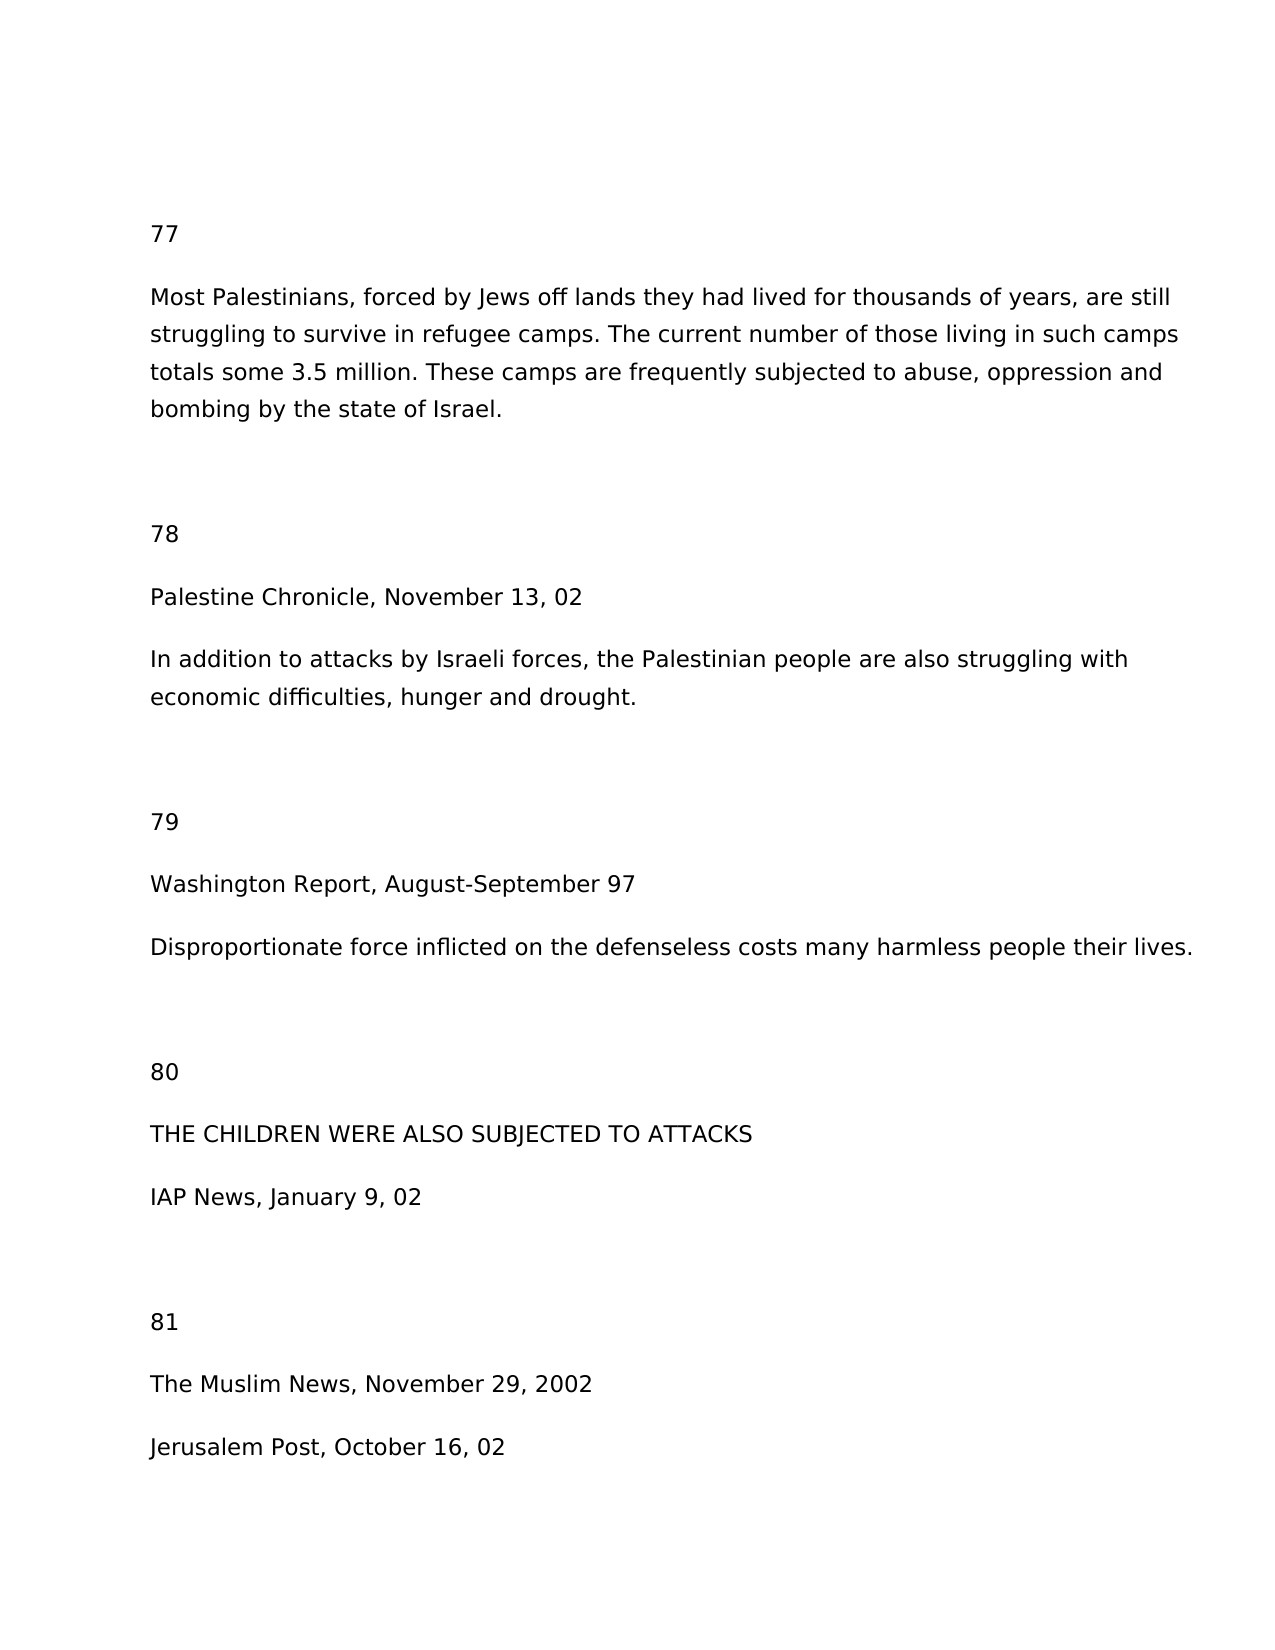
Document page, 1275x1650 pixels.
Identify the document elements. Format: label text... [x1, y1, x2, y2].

text Jerusalem Post, October 16, 02 [150, 1425, 1200, 1462]
text 81 [150, 1300, 1200, 1337]
text IAP News, January 9, 02 [150, 1175, 1200, 1212]
text The Muslim News, November 29, 2002 [150, 1362, 1200, 1400]
text 80 [150, 1050, 1200, 1087]
text In addition to attacks by Israeli forces, the Palestinian people are also struggling with economic difficulties, hunger and drought. [150, 637, 1200, 712]
text Palestine Chronicle, November 13, 02 [150, 575, 1200, 612]
text Washington Report, August-September 97 [150, 862, 1200, 900]
text THE CHILDREN WERE ALSO SUBJECTED TO ATTACKS [150, 1112, 1200, 1150]
text Most Palestinians, forced by Jews off lands they had lived for thousands of years, are still struggling to survive in refugee camps. The current number of those living in such camps totals some 3.5 million. These camps are frequently subjected to abuse, oppression and bombing by the state of Israel. [150, 275, 1200, 425]
text 77 [150, 212, 1200, 250]
text 79 [150, 800, 1200, 837]
text 78 [150, 512, 1200, 550]
text Disproportionate force inflicted on the defenseless costs many harmless people their lives. [150, 925, 1200, 962]
